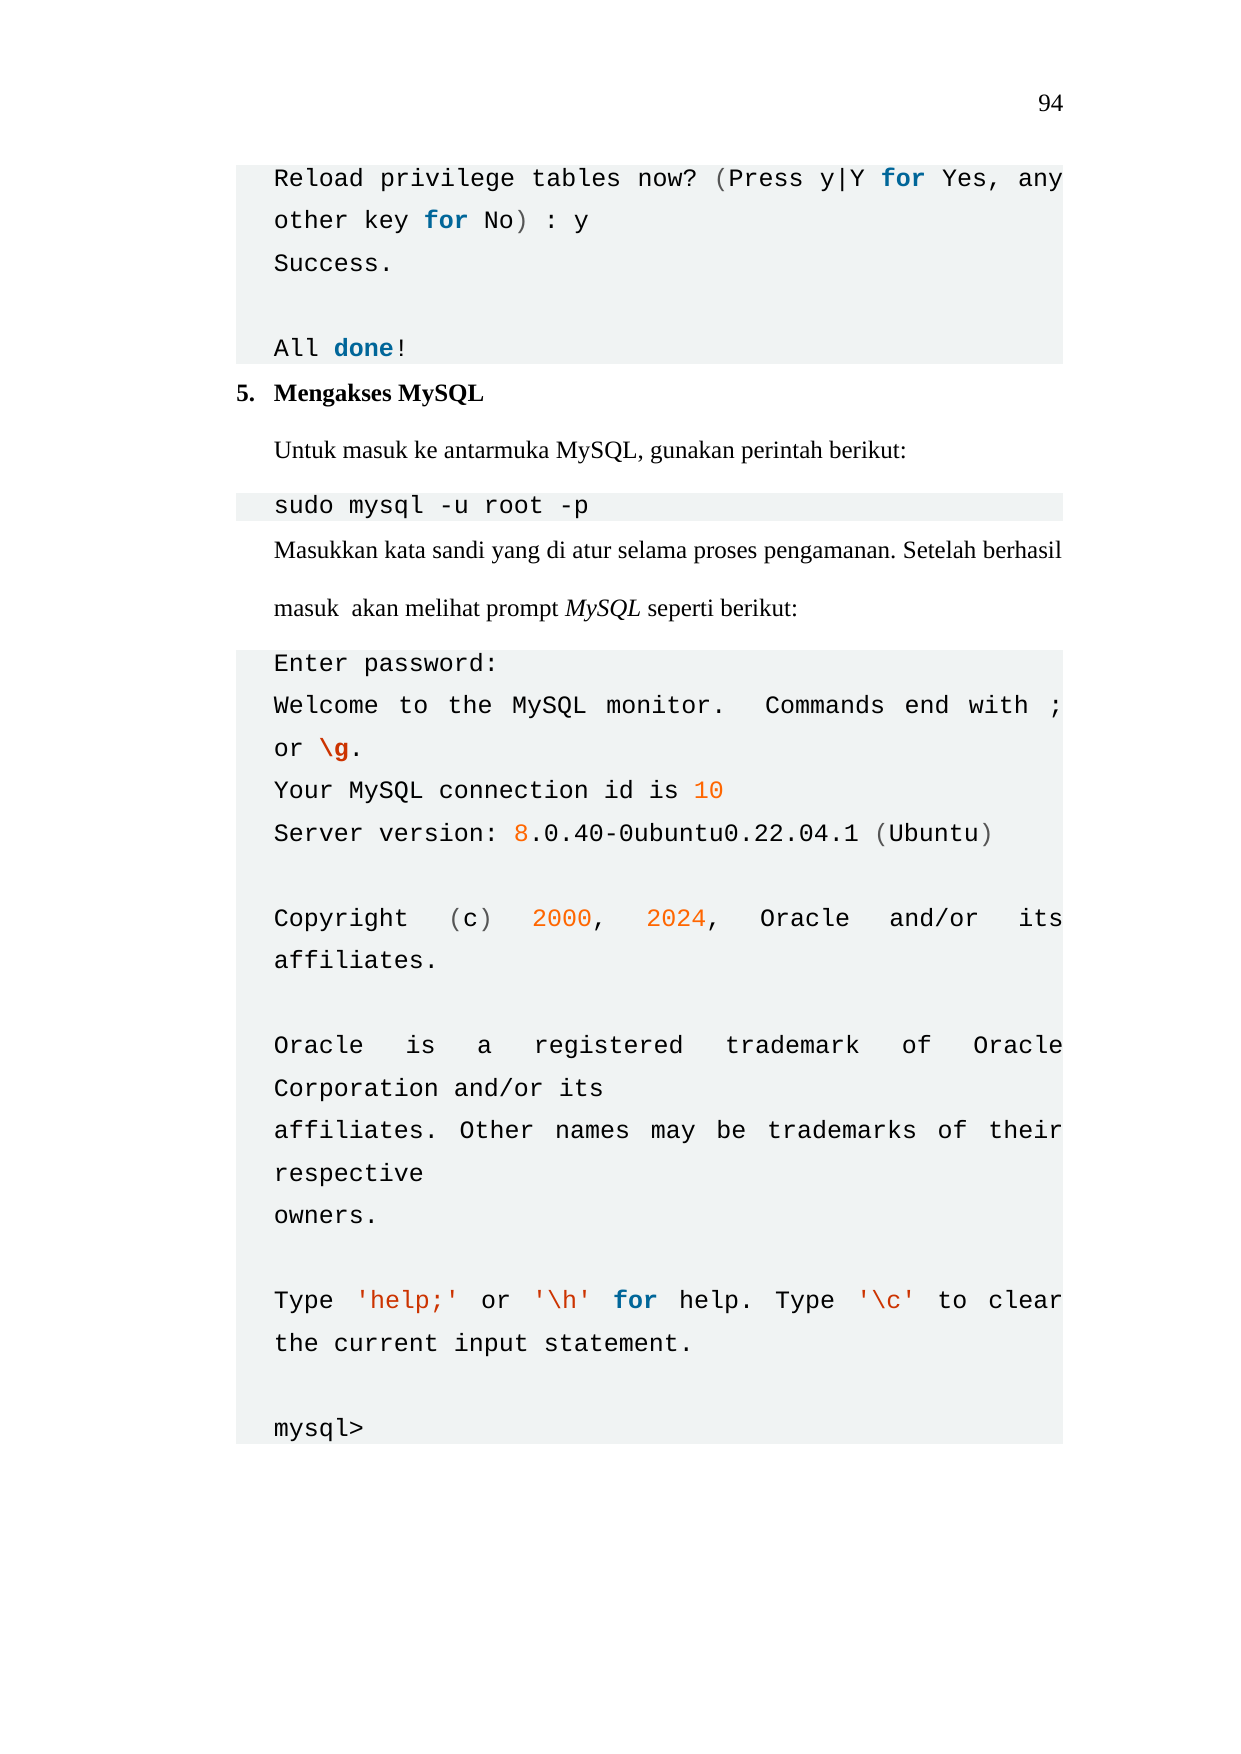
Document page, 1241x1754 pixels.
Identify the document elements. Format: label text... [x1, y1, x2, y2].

list All done! [236, 335, 1063, 364]
list Welcome to the MySQL monitor. Commands end with ; or \g. [236, 693, 1063, 764]
list Reload privilege tables now? (Press y|Y for Yes, any other key for No) : y [236, 165, 1063, 236]
list Masukkan kata sandi yang di atur selama proses pengamanan. Setelah berhasil masuk akan melihat prompt MySQL seperti berikut: [236, 535, 1063, 622]
list mysql> [236, 1415, 1063, 1444]
list Mengakses MySQL [236, 378, 1063, 407]
list Untuk masuk ke antarmuka MySQL, gunakan perintah berikut: [236, 435, 1063, 464]
list Enter password: [236, 650, 1063, 679]
list Oracle is a registered trademark of Oracle Corporation and/or its [236, 1033, 1063, 1104]
list Your MySQL connection id is 10 [236, 778, 1063, 806]
list Success. [236, 250, 1063, 279]
list affiliates. Other names may be trademarks of their respective [236, 1118, 1063, 1189]
list owners. [236, 1203, 1063, 1231]
list Server version: 8.0.40-0ubuntu0.22.04.1 (Ubuntu) [236, 820, 1063, 849]
list sudo mysql -u root -p [236, 493, 1063, 521]
list Type 'help;' or '\h' for help. Type '\c' to clear the current input statement. [236, 1288, 1063, 1359]
list Copyright (c) 2000, 2024, Oracle and/or its affiliates. [236, 905, 1063, 976]
